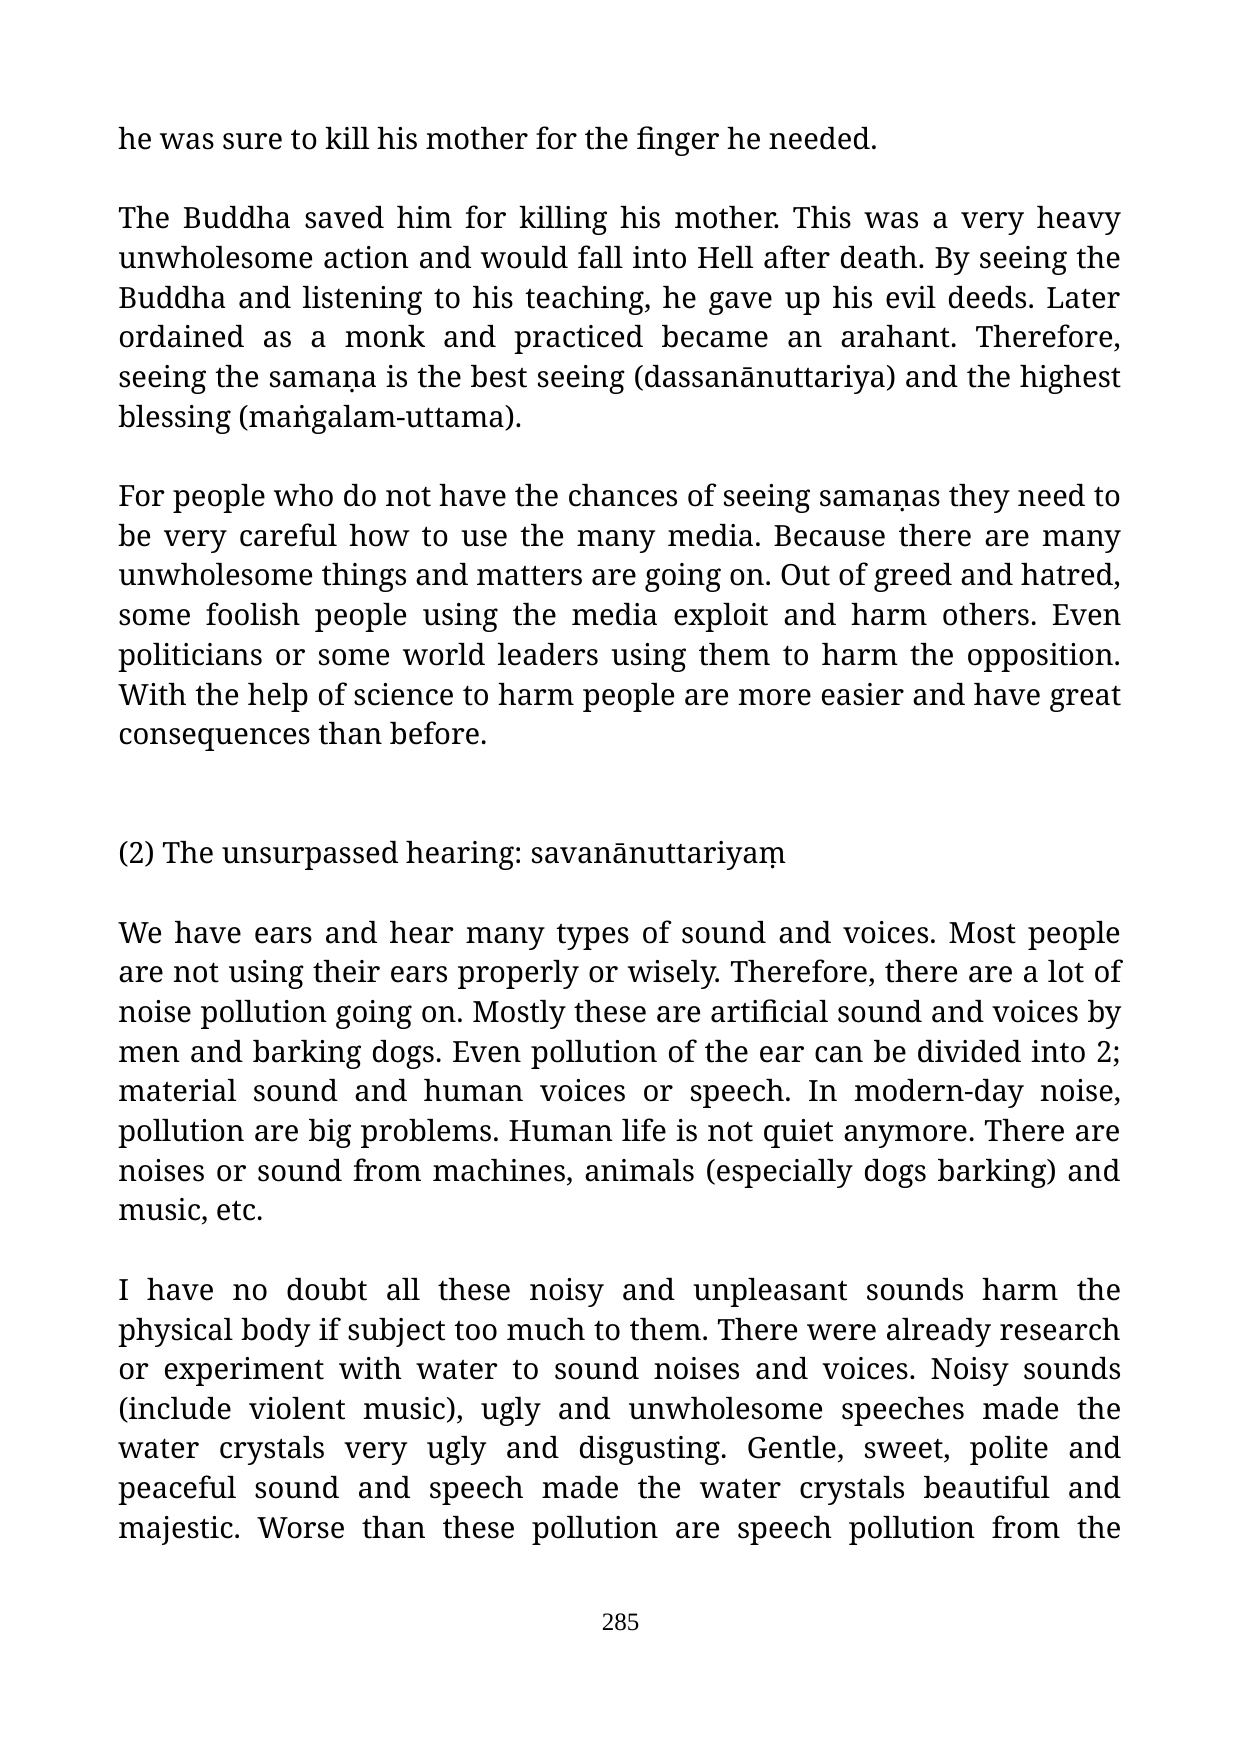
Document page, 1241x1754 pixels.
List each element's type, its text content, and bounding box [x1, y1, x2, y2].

text he was sure to kill his mother for the finger he needed. The Buddha saved him for killing his mother. This was a very heavy unwholesome action and would fall into Hell after death. By seeing the Buddha and listening to his teaching, he gave up his evil deeds. Later ordained as a monk and practiced became an arahant. Therefore, seeing the samaṇa is the best seeing (dassanānuttariya) and the highest blessing (maṅgalam-uttama). For people who do not have the chances of seeing samaṇas they need to be very careful how to use the many media. Because there are many unwholesome things and matters are going on. Out of greed and hatred, some foolish people using the media exploit and harm others. Even politicians or some world leaders using them to harm the opposition. With the help of science to harm people are more easier and have great consequences than before. (2) The unsurpassed hearing: savanānuttariyaṃ We have ears and hear many types of sound and voices. Most people are not using their ears properly or wisely. Therefore, there are a lot of noise pollution going on. Mostly these are artificial sound and voices by men and barking dogs. Even pollution of the ear can be divided into 2; material sound and human voices or speech. In modern-day noise, pollution are big problems. Human life is not quiet anymore. There are noises or sound from machines, animals (especially dogs barking) and music, etc. I have no doubt all these noisy and unpleasant sounds harm the physical body if subject too much to them. There were already research or experiment with water to sound noises and voices. Noisy sounds (include violent music), ugly and unwholesome speeches made the water crystals very ugly and disgusting. Gentle, sweet, polite and peaceful sound and speech made the water crystals beautiful and majestic. Worse than these pollution are speech pollution from the [118, 118, 1122, 1547]
